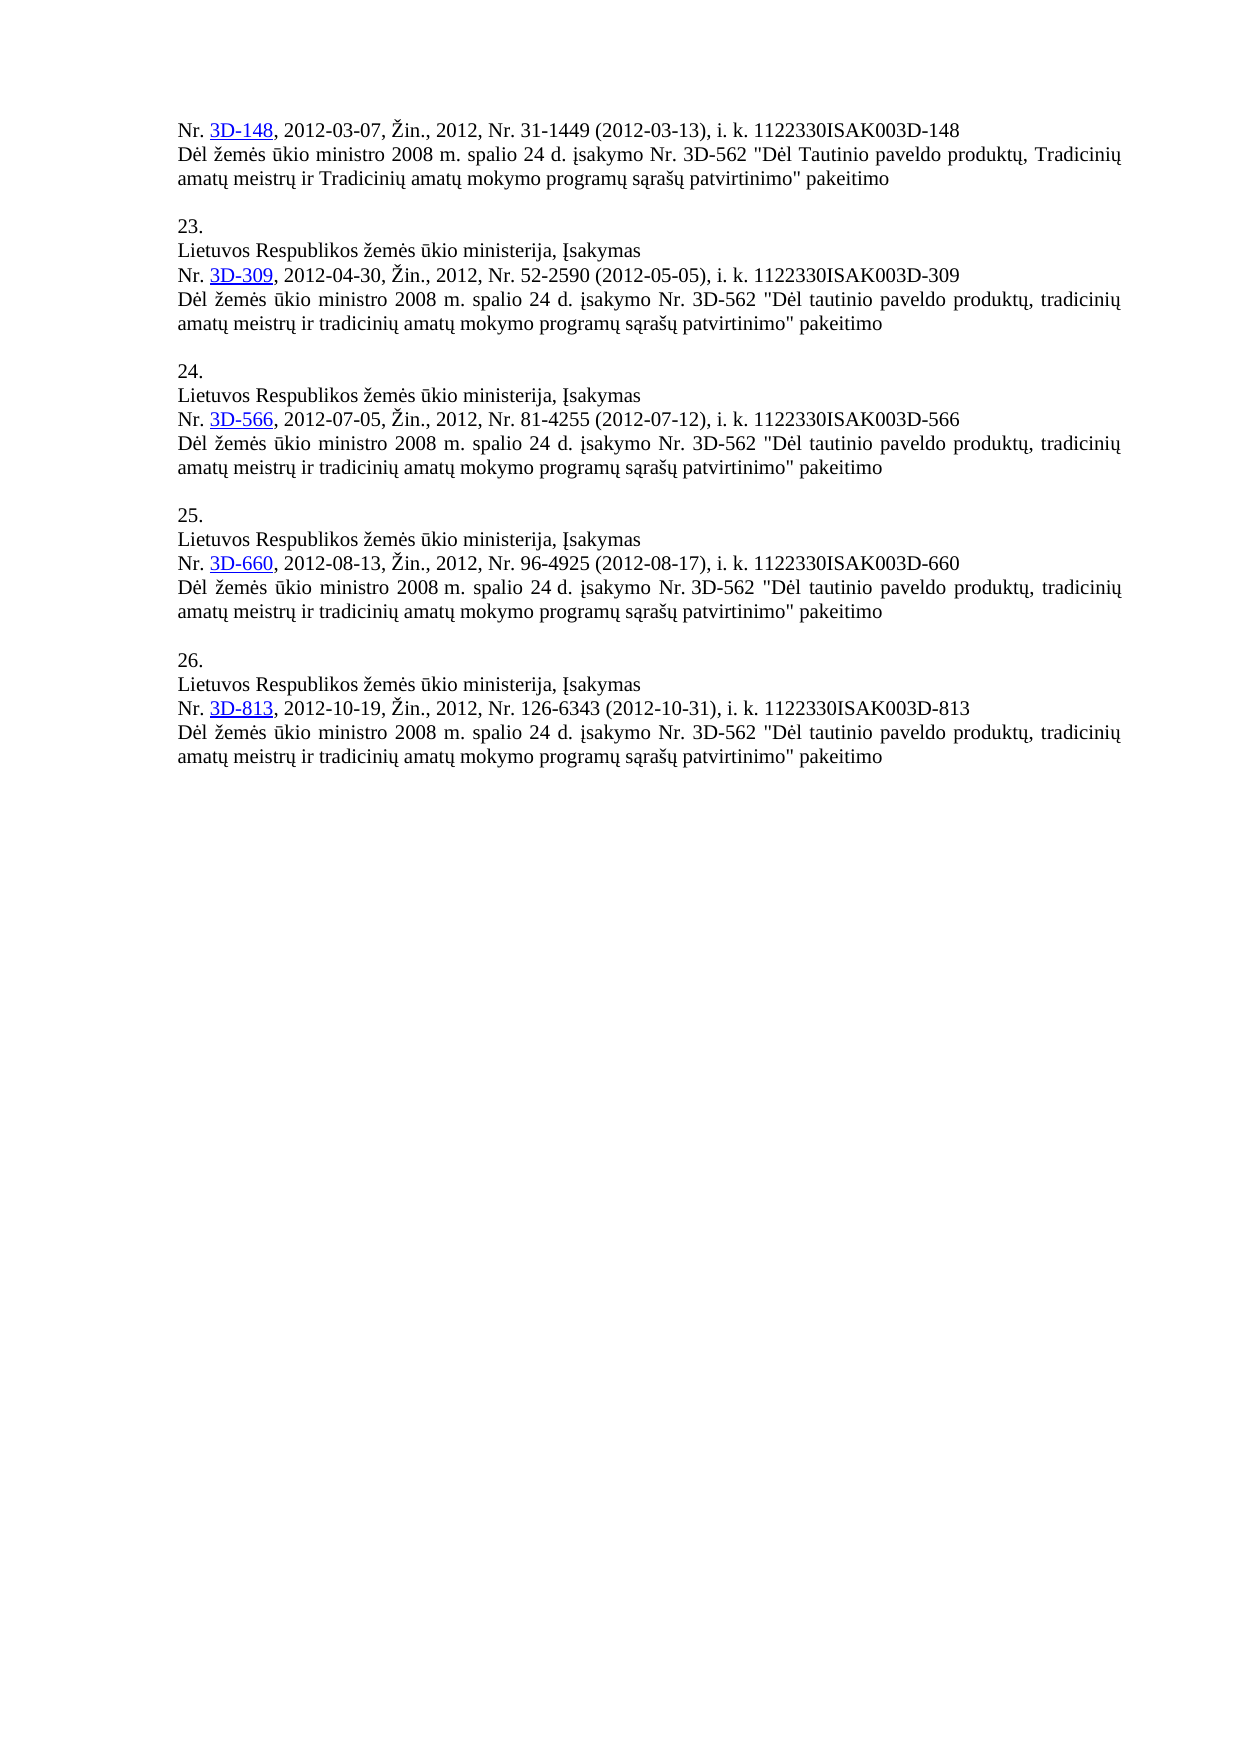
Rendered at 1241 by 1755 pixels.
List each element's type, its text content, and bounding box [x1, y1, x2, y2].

text Nr. 3D-309, 2012-04-30, Žin., 2012, Nr. 52-2590 (2012-05-05), i. k. 1122330ISAK003D-309 [177, 262, 1122, 287]
text Lietuvos Respublikos žemės ūkio ministerija, Įsakymas [177, 672, 1122, 696]
text Nr. 3D-148, 2012-03-07, Žin., 2012, Nr. 31-1449 (2012-03-13), i. k. 1122330ISAK003D-148 [177, 118, 1122, 142]
text Nr. 3D-813, 2012-10-19, Žin., 2012, Nr. 126-6343 (2012-10-31), i. k. 1122330ISAK003D-813 [177, 696, 1122, 720]
text 23. [177, 214, 1122, 238]
text Lietuvos Respublikos žemės ūkio ministerija, Įsakymas [177, 527, 1122, 551]
text 26. [177, 647, 1122, 672]
text Nr. 3D-566, 2012-07-05, Žin., 2012, Nr. 81-4255 (2012-07-12), i. k. 1122330ISAK003D-566 [177, 407, 1122, 431]
text Dėl žemės ūkio ministro 2008 m. spalio 24 d. įsakymo Nr. 3D-562 "Dėl tautinio paveldo produktų, tradicinių amatų meistrų ir tradicinių amatų mokymo programų sąrašų patvirtinimo" pakeitimo [177, 431, 1122, 479]
text 25. [177, 503, 1122, 527]
text Dėl žemės ūkio ministro 2008 m. spalio 24 d. įsakymo Nr. 3D-562 "Dėl tautinio paveldo produktų, tradicinių amatų meistrų ir tradicinių amatų mokymo programų sąrašų patvirtinimo" pakeitimo [177, 720, 1122, 768]
text Dėl žemės ūkio ministro 2008 m. spalio 24 d. įsakymo Nr. 3D-562 "Dėl tautinio paveldo produktų, tradicinių amatų meistrų ir tradicinių amatų mokymo programų sąrašų patvirtinimo" pakeitimo [177, 287, 1122, 335]
text 24. [177, 359, 1122, 383]
text Lietuvos Respublikos žemės ūkio ministerija, Įsakymas [177, 383, 1122, 407]
text Lietuvos Respublikos žemės ūkio ministerija, Įsakymas [177, 238, 1122, 262]
text Dėl žemės ūkio ministro 2008 m. spalio 24 d. įsakymo Nr. 3D-562 "Dėl Tautinio paveldo produktų, Tradicinių amatų meistrų ir Tradicinių amatų mokymo programų sąrašų patvirtinimo" pakeitimo [177, 142, 1122, 190]
text Nr. 3D-660, 2012-08-13, Žin., 2012, Nr. 96-4925 (2012-08-17), i. k. 1122330ISAK003D-660 [177, 551, 1122, 575]
text Dėl žemės ūkio ministro 2008 m. spalio 24 d. įsakymo Nr. 3D-562 "Dėl tautinio paveldo produktų, tradicinių amatų meistrų ir tradicinių amatų mokymo programų sąrašų patvirtinimo" pakeitimo [177, 575, 1122, 623]
